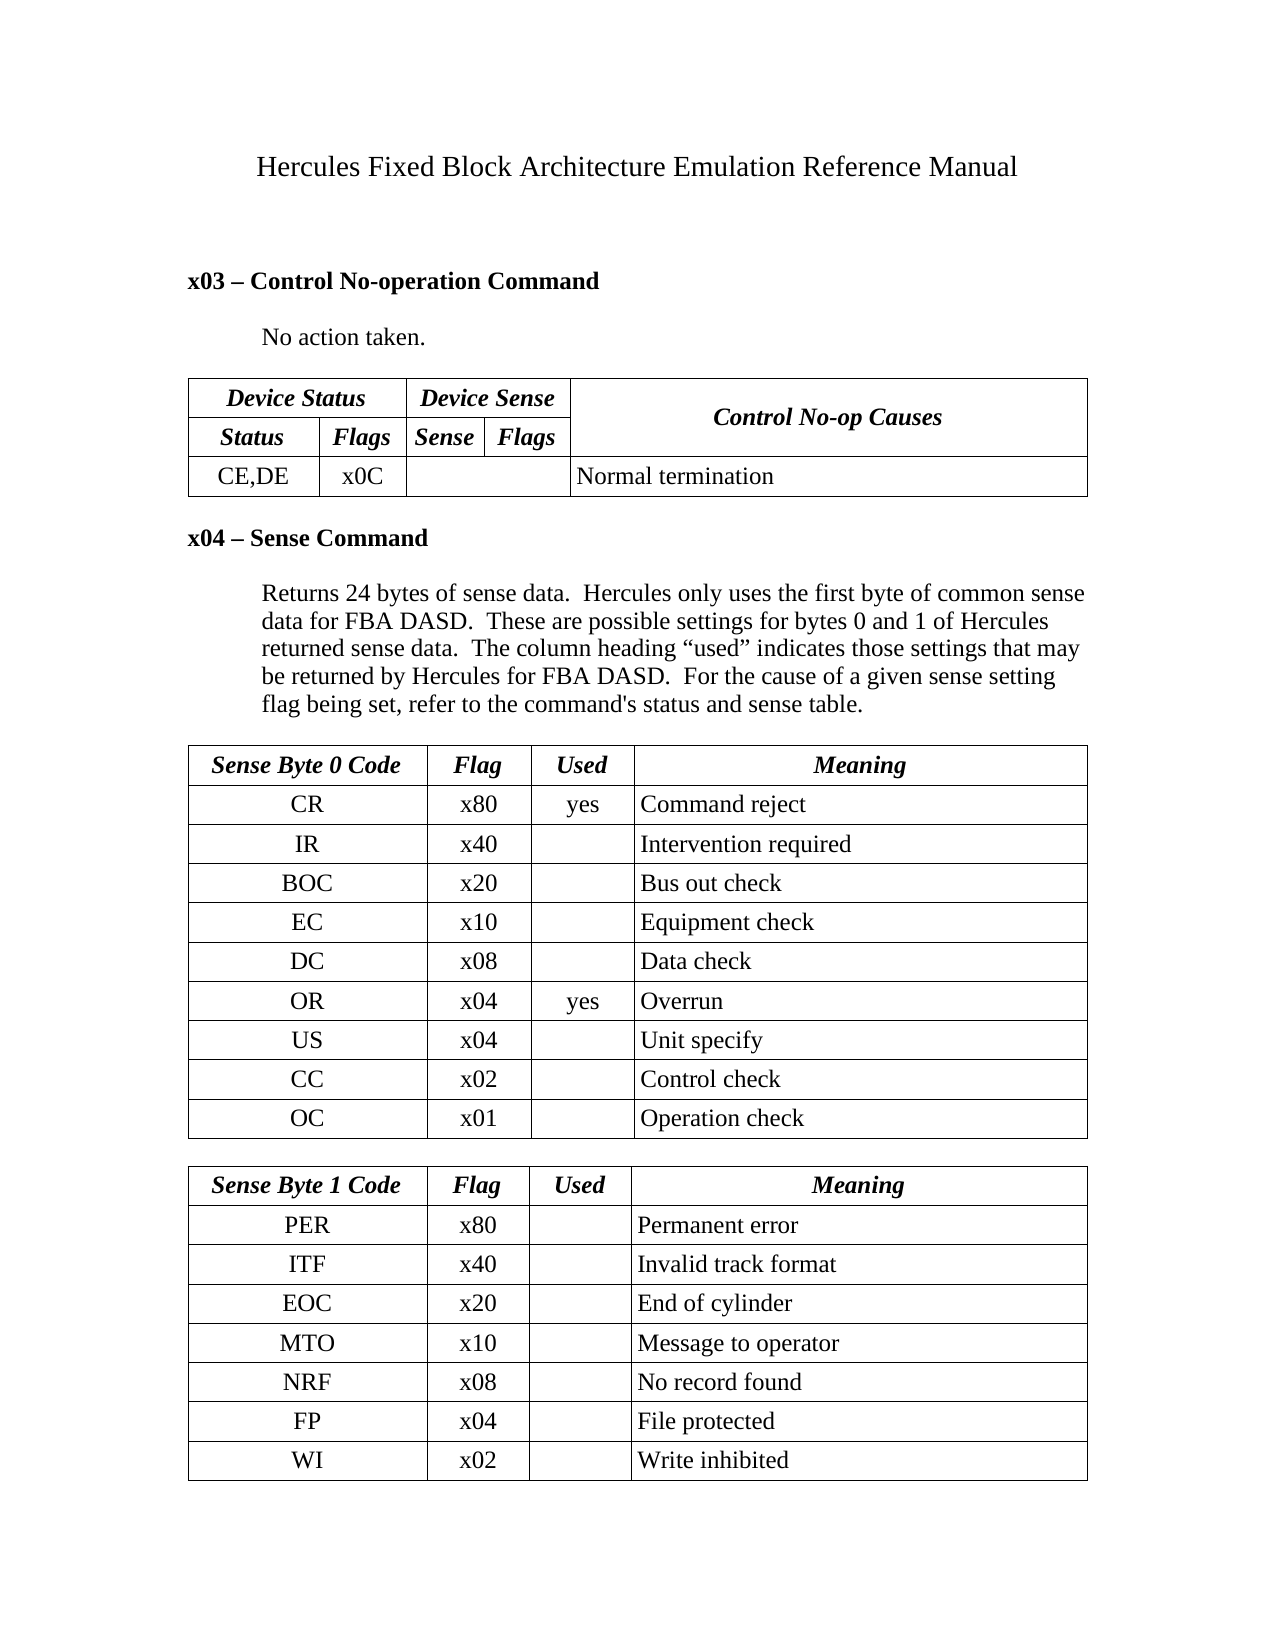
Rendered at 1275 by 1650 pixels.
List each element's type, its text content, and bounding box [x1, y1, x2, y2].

table_cell Control check [635, 1060, 1087, 1099]
table_cell OC [189, 1100, 427, 1138]
table_cell x08 [428, 943, 531, 981]
table_header Sense Byte 1 Code [189, 1167, 427, 1205]
table_cell [532, 1060, 634, 1099]
table_cell FP [189, 1402, 427, 1441]
table_cell x04 [428, 1402, 529, 1441]
table_cell Intervention required [635, 825, 1087, 863]
table_cell Data check [635, 943, 1087, 981]
table_cell yes [532, 786, 634, 824]
table_cell Unit specify [635, 1021, 1087, 1059]
table_cell [530, 1442, 631, 1480]
table_cell BOC [189, 864, 427, 902]
table_cell Write inhibited [632, 1442, 1087, 1480]
table_header Used [532, 746, 634, 785]
table_header Flag [428, 746, 531, 785]
table_cell x10 [428, 1324, 529, 1362]
table_cell x40 [428, 825, 531, 863]
table_cell OR [189, 982, 427, 1020]
table_cell [532, 864, 634, 902]
table_header Used [530, 1167, 631, 1205]
table_cell [530, 1285, 631, 1323]
table_cell x04 [428, 982, 531, 1020]
table_cell Status [189, 418, 319, 456]
table_header Meaning [632, 1167, 1087, 1205]
table_cell NRF [189, 1363, 427, 1401]
table_cell x20 [428, 1285, 529, 1323]
table_cell Flags [485, 418, 570, 456]
table_header Control No-op Causes [571, 379, 1087, 456]
table_cell [407, 457, 570, 496]
table_cell x02 [428, 1060, 531, 1099]
table_cell WI [189, 1442, 427, 1480]
table_cell EC [189, 903, 427, 942]
table_cell x04 [428, 1021, 531, 1059]
table_cell [530, 1402, 631, 1441]
table_header Flag [428, 1167, 529, 1205]
table_cell [532, 1021, 634, 1059]
table_header Sense Byte 0 Code [189, 746, 427, 785]
table_cell CE,DE [189, 457, 319, 496]
text x03 – Control No-operation Command [187, 267, 1087, 295]
table_cell [532, 943, 634, 981]
table_cell x80 [428, 786, 531, 824]
table_cell x10 [428, 903, 531, 942]
table_cell EOC [189, 1285, 427, 1323]
table_cell Normal termination [571, 457, 1087, 496]
table_cell yes [532, 982, 634, 1020]
table_cell x20 [428, 864, 531, 902]
table_cell Equipment check [635, 903, 1087, 942]
table_header Device Sense [407, 379, 570, 417]
table_cell CC [189, 1060, 427, 1099]
table_cell No record found [632, 1363, 1087, 1401]
table_cell [532, 1100, 634, 1138]
text No action taken. [261, 323, 1087, 350]
text x04 – Sense Command [187, 524, 1087, 551]
table_cell End of cylinder [632, 1285, 1087, 1323]
table_cell x01 [428, 1100, 531, 1138]
table_cell IR [189, 825, 427, 863]
table_cell File protected [632, 1402, 1087, 1441]
table_cell [532, 903, 634, 942]
table_cell Message to operator [632, 1324, 1087, 1362]
table_cell x0C [320, 457, 406, 496]
table_cell [530, 1324, 631, 1362]
table_cell Bus out check [635, 864, 1087, 902]
table_cell CR [189, 786, 427, 824]
text Returns 24 bytes of sense data. Hercules only uses the first byte of common sense data for FBA DASD. These are possible settings for bytes 0 and 1 of Hercules returned sense data. The column heading “used” indicates those settings that may be returned by Hercules for FBA DASD. For the cause of a given sense setting flag being set, refer to the command's status and sense table. [261, 579, 1087, 718]
table_cell DC [189, 943, 427, 981]
table_cell Sense [407, 418, 484, 456]
table_cell Flags [320, 418, 406, 456]
table_cell US [189, 1021, 427, 1059]
table_cell x80 [428, 1206, 529, 1244]
table_cell Operation check [635, 1100, 1087, 1138]
table_header Meaning [635, 746, 1087, 785]
table_cell ITF [189, 1245, 427, 1284]
table_cell [530, 1245, 631, 1284]
table_cell [530, 1206, 631, 1244]
table_header Device Status [189, 379, 406, 417]
table_cell x08 [428, 1363, 529, 1401]
table_cell [532, 825, 634, 863]
table_cell MTO [189, 1324, 427, 1362]
table_cell PER [189, 1206, 427, 1244]
table_cell x40 [428, 1245, 529, 1284]
table_cell x02 [428, 1442, 529, 1480]
table_cell Command reject [635, 786, 1087, 824]
table_cell Permanent error [632, 1206, 1087, 1244]
table_cell [530, 1363, 631, 1401]
table_cell Overrun [635, 982, 1087, 1020]
table_cell Invalid track format [632, 1245, 1087, 1284]
